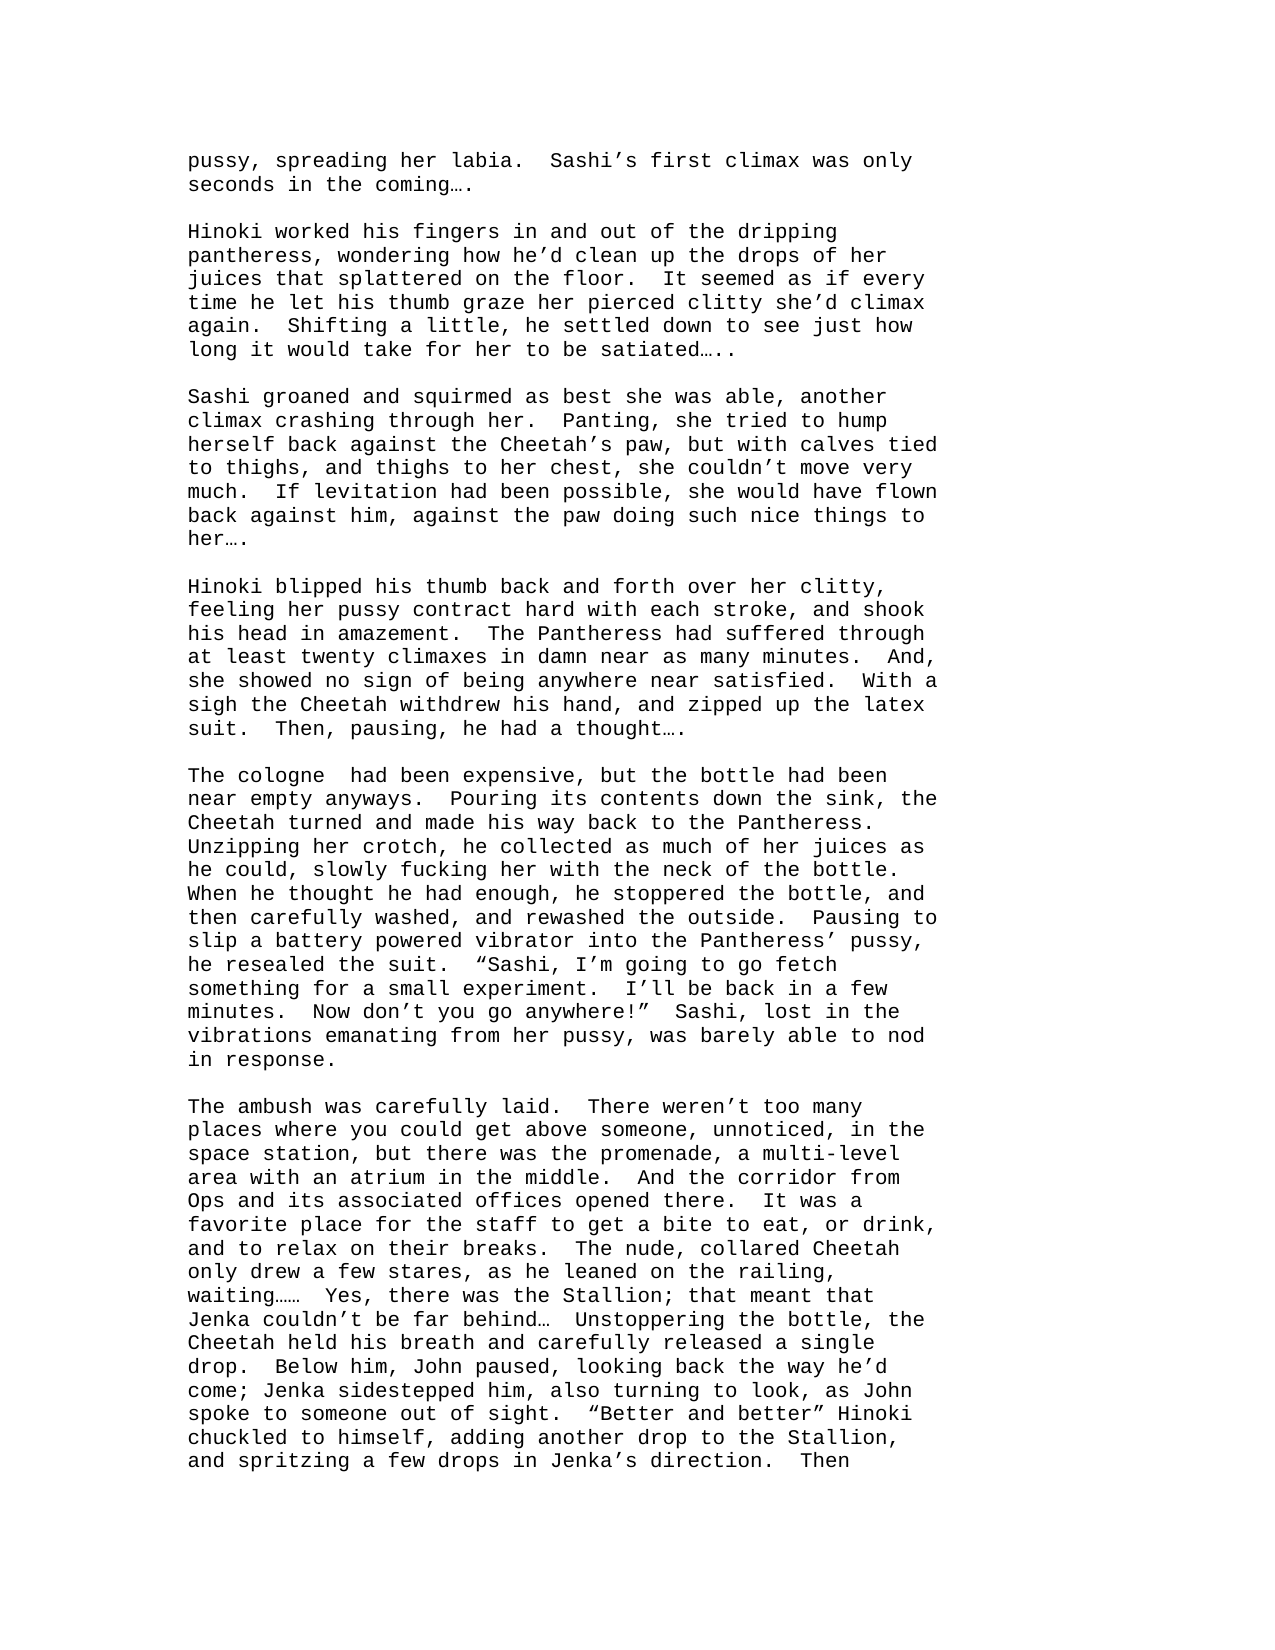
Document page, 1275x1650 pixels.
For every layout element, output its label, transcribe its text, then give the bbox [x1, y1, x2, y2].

text pussy, spreading her labia. Sashi’s first climax was only seconds in the coming…. [187, 150, 937, 197]
text The cologne had been expensive, but the bottle had been near empty anyways. Pouring its contents down the sink, the Cheetah turned and made his way back to the Pantheress. Unzipping her crotch, he collected as much of her juices as he could, slowly fucking her with the neck of the bottle. When he thought he had enough, he stoppered the bottle, and then carefully washed, and rewashed the outside. Pausing to slip a battery powered vibrator into the Pantheress’ pussy, he resealed the suit. “Sashi, I’m going to go fetch something for a small experiment. I’ll be back in a few minutes. Now don’t you go anywhere!” Sashi, lost in the vibrations emanating from her pussy, was barely able to nod in response. [187, 765, 937, 1072]
text Hinoki blipped his thumb back and forth over her clitty, feeling her pussy contract hard with each stroke, and shook his head in amazement. The Pantheress had suffered through at least twenty climaxes in damn near as many minutes. And, she showed no sign of being anywhere near satisfied. With a sigh the Cheetah withdrew his hand, and zipped up the latex suit. Then, pausing, he had a thought…. [187, 576, 937, 741]
text The ambush was carefully laid. There weren’t too many places where you could get above someone, unnoticed, in the space station, but there was the promenade, a multi-level area with an atrium in the middle. And the corridor from Ops and its associated offices opened there. It was a favorite place for the staff to get a bite to eat, or drink, and to relax on their breaks. The nude, collared Cheetah only drew a few stares, as he leaned on the railing, waiting…… Yes, there was the Stallion; that meant that Jenka couldn’t be far behind… Unstoppering the bottle, the Cheetah held his breath and carefully released a single drop. Below him, John paused, looking back the way he’d come; Jenka sidestepped him, also turning to look, as John spoke to someone out of sight. “Better and better” Hinoki chuckled to himself, adding another drop to the Stallion, and spritzing a few drops in Jenka’s direction. Then [187, 1096, 937, 1474]
text Hinoki worked his fingers in and out of the dripping pantheress, wondering how he’d clean up the drops of her juices that splattered on the floor. It seemed as if every time he let his thumb graze her pierced clitty she’d climax again. Shifting a little, he settled down to see just how long it would take for her to be satiated….. [187, 221, 937, 363]
text Sashi groaned and squirmed as best she was able, another climax crashing through her. Panting, she tried to hump herself back against the Cheetah’s paw, but with calves tied to thighs, and thighs to her chest, she couldn’t move very much. If levitation had been possible, she would have flown back against him, against the paw doing such nice things to her…. [187, 386, 937, 552]
